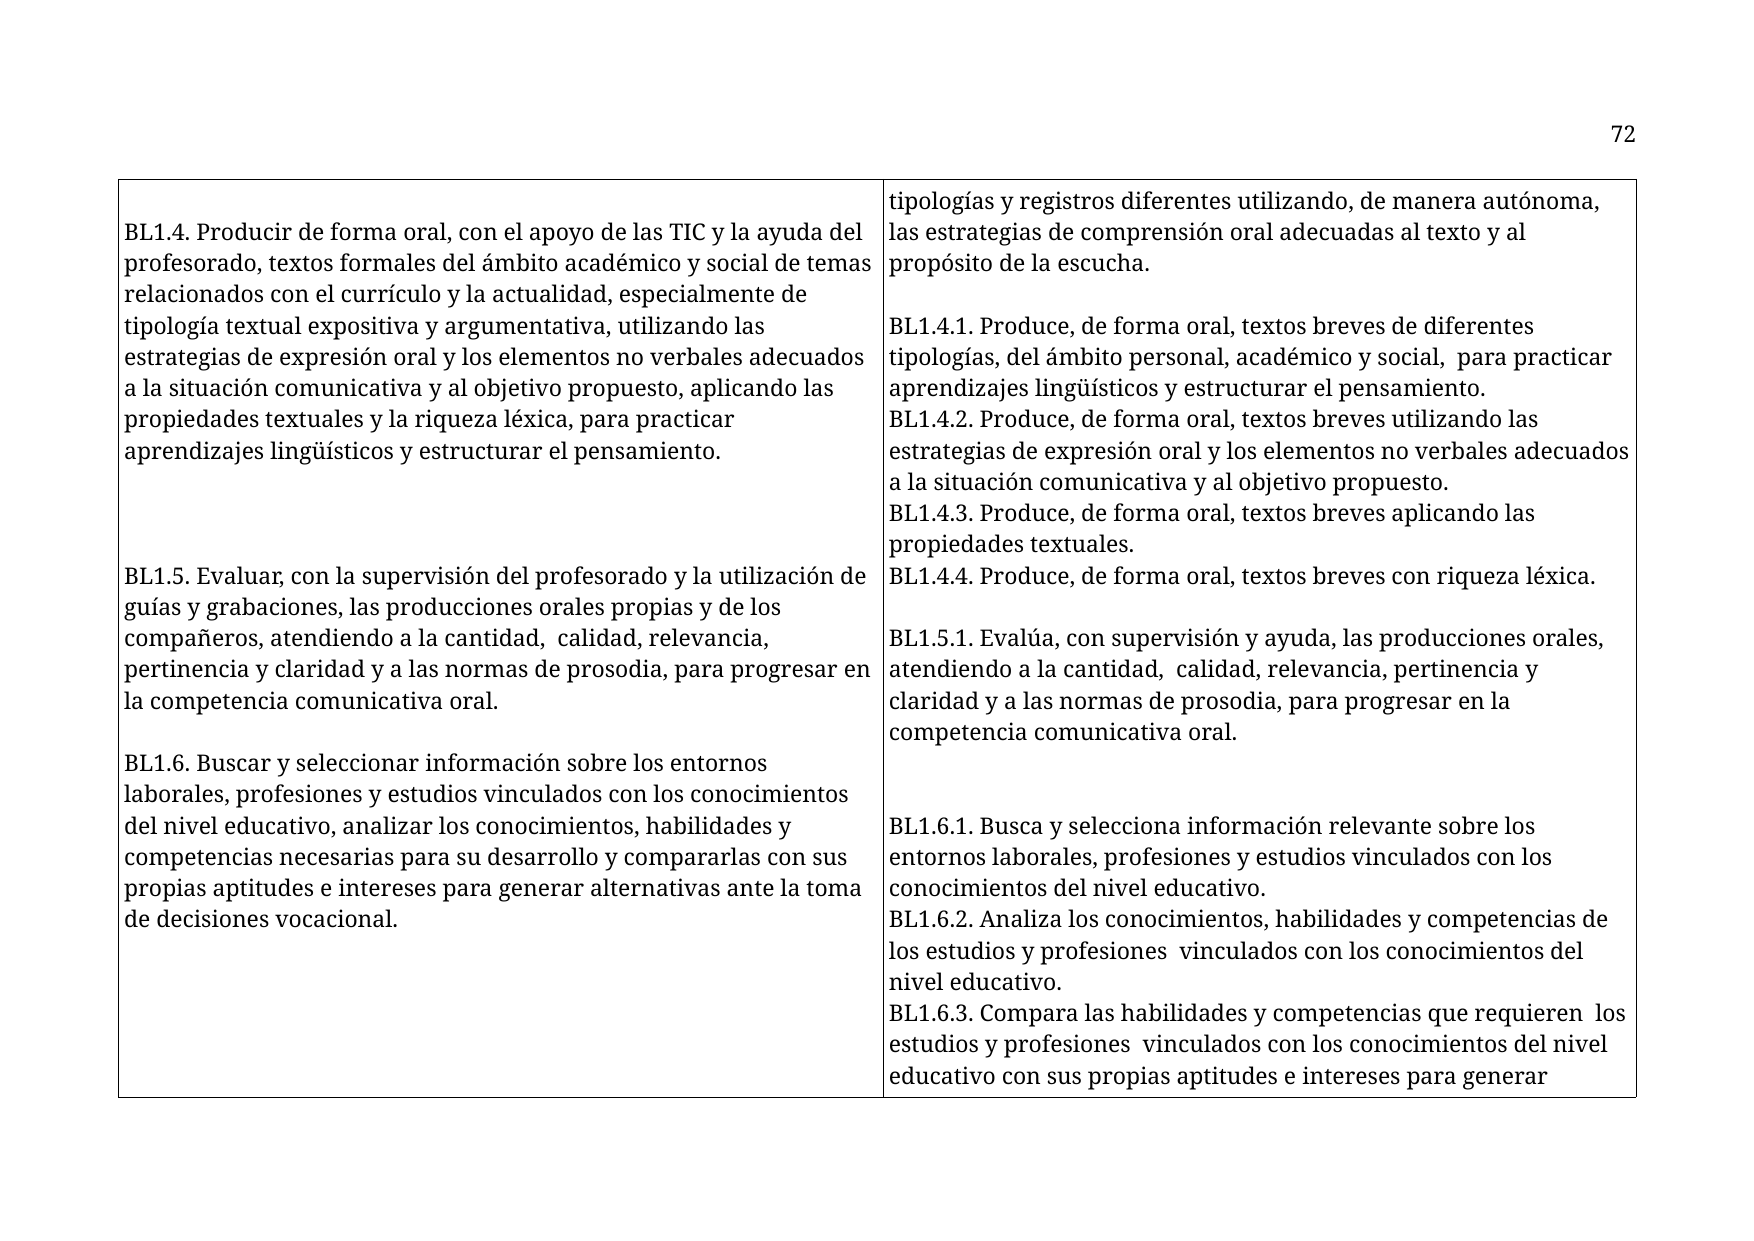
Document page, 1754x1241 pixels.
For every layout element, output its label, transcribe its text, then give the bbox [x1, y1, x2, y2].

table_cell BL1.4. Producir de forma oral, con el apoyo de las TIC y la ayuda del profesorado, textos formales del ámbito académico y social de temas relacionados con el currículo y la actualidad, especialmente de tipología textual expositiva y argumentativa, utilizando las estrategias de expresión oral y los elementos no verbales adecuados a la situación comunicativa y al objetivo propuesto, aplicando las propiedades textuales y la riqueza léxica, para practicar aprendizajes lingüísticos y estructurar el pensamiento. BL1.5. Evaluar, con la supervisión del profesorado y la utilización de guías y grabaciones, las producciones orales propias y de los compañeros, atendiendo a la cantidad, calidad, relevancia, pertinencia y claridad y a las normas de prosodia, para progresar en la competencia comunicativa oral. BL1.6. Buscar y seleccionar información sobre los entornos laborales, profesiones y estudios vinculados con los conocimientos del nivel educativo, analizar los conocimientos, habilidades y competencias necesarias para su desarrollo y compararlas con sus propias aptitudes e intereses para generar alternativas ante la toma de decisiones vocacional. [119, 180, 883, 1097]
table_cell tipologías y registros diferentes utilizando, de manera autónoma, las estrategias de comprensión oral adecuadas al texto y al propósito de la escucha. BL1.4.1. Produce, de forma oral, textos breves de diferentes tipologías, del ámbito personal, académico y social, para practicar aprendizajes lingüísticos y estructurar el pensamiento. BL1.4.2. Produce, de forma oral, textos breves utilizando las estrategias de expresión oral y los elementos no verbales adecuados a la situación comunicativa y al objetivo propuesto. BL1.4.3. Produce, de forma oral, textos breves aplicando las propiedades textuales. BL1.4.4. Produce, de forma oral, textos breves con riqueza léxica. BL1.5.1. Evalúa, con supervisión y ayuda, las producciones orales, atendiendo a la cantidad, calidad, relevancia, pertinencia y claridad y a las normas de prosodia, para progresar en la competencia comunicativa oral. BL1.6.1. Busca y selecciona información relevante sobre los entornos laborales, profesiones y estudios vinculados con los conocimientos del nivel educativo. BL1.6.2. Analiza los conocimientos, habilidades y competencias de los estudios y profesiones vinculados con los conocimientos del nivel educativo. BL1.6.3. Compara las habilidades y competencias que requieren los estudios y profesiones vinculados con los conocimientos del nivel educativo con sus propias aptitudes e intereses para generar [884, 180, 1636, 1097]
